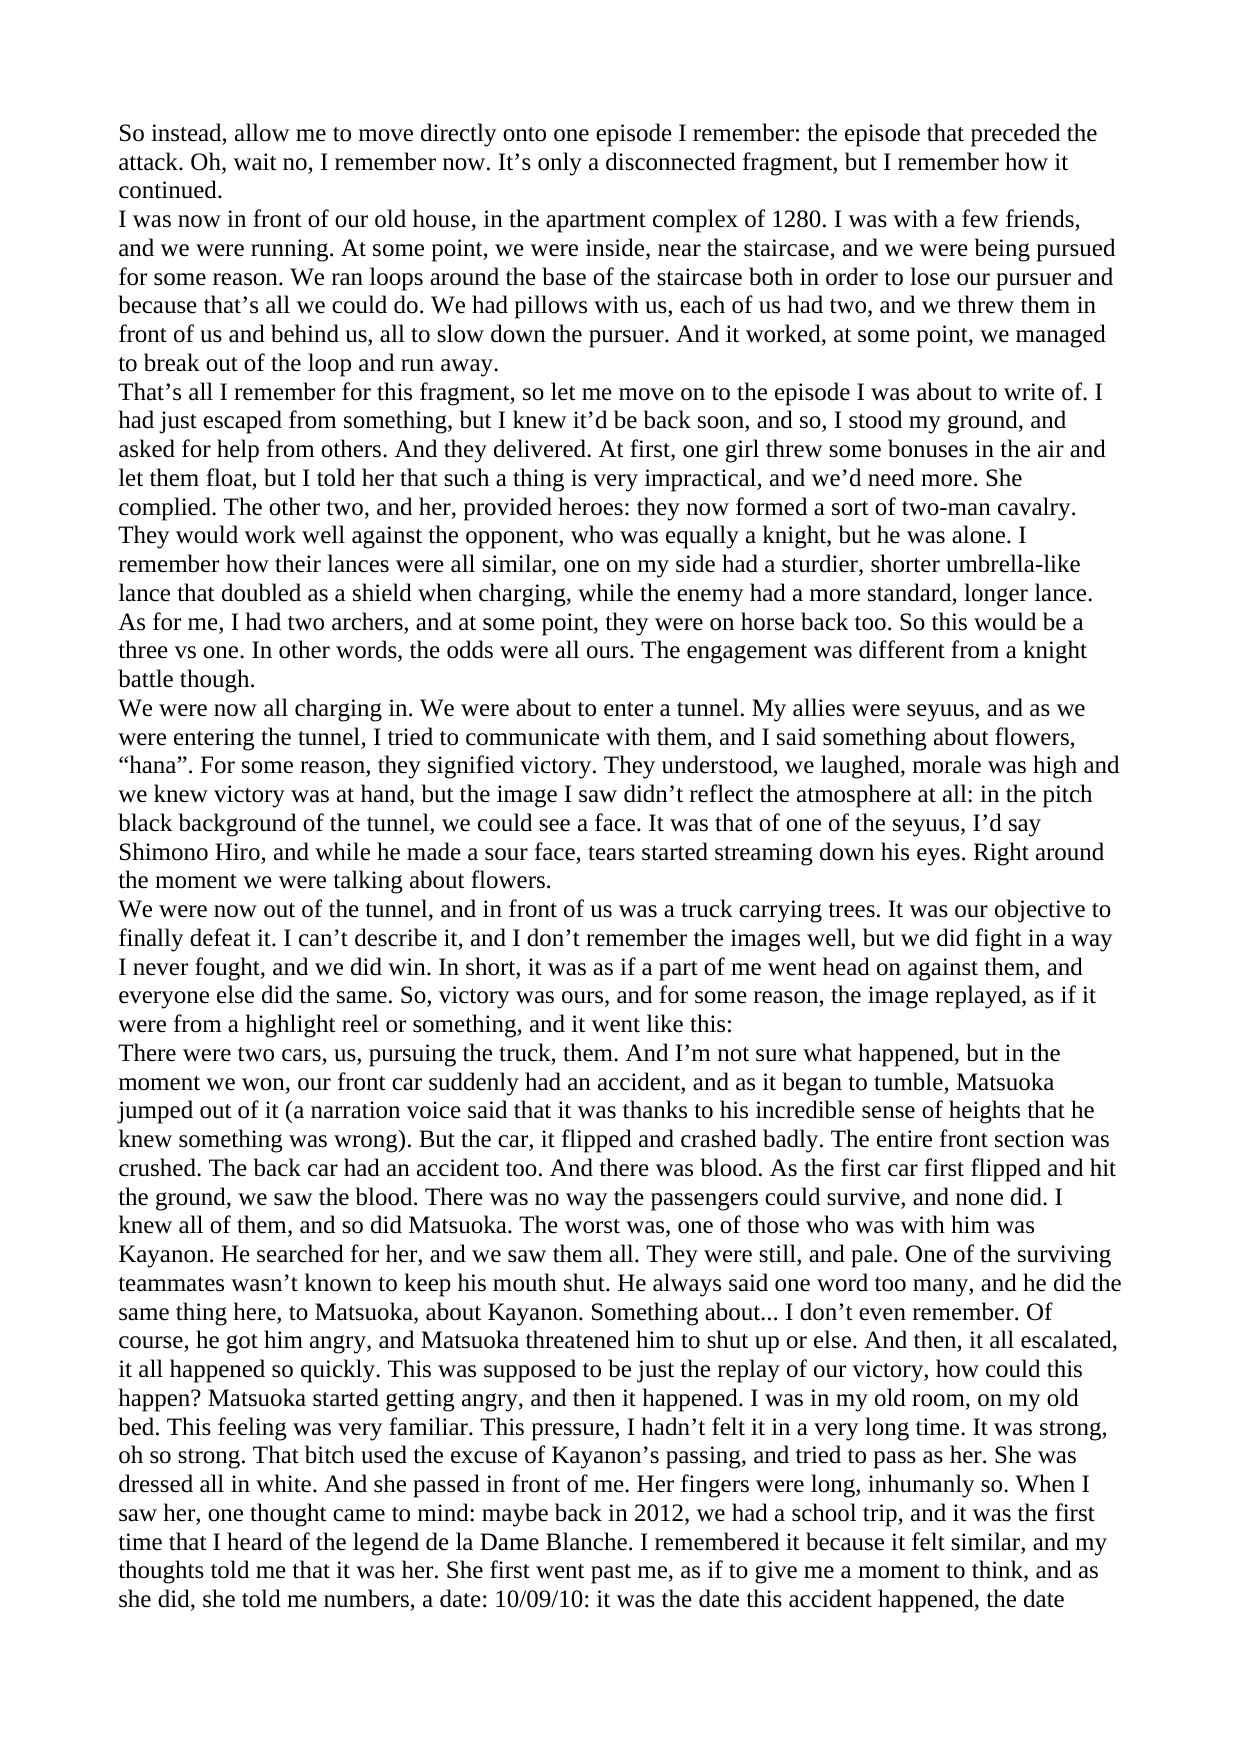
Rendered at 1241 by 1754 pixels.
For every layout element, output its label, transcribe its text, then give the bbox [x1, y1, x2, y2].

text There were two cars, us, pursuing the truck, them. And I’m not sure what happened, but in the moment we won, our front car suddenly had an accident, and as it began to tumble, Matsuoka jumped out of it (a narration voice said that it was thanks to his incredible sense of heights that he knew something was wrong). But the car, it flipped and crashed badly. The entire front section was crushed. The back car had an accident too. And there was blood. As the first car first flipped and hit the ground, we saw the blood. There was no way the passengers could survive, and none did. I knew all of them, and so did Matsuoka. The worst was, one of those who was with him was Kayanon. He searched for her, and we saw them all. They were still, and pale. One of the surviving teammates wasn’t known to keep his mouth shut. He always said one word too many, and he did the same thing here, to Matsuoka, about Kayanon. Something about... I don’t even remember. Of course, he got him angry, and Matsuoka threatened him to shut up or else. And then, it all escalated, it all happened so quickly. This was supposed to be just the replay of our victory, how could this happen? Matsuoka started getting angry, and then it happened. I was in my old room, on my old bed. This feeling was very familiar. This pressure, I hadn’t felt it in a very long time. It was strong, oh so strong. That bitch used the excuse of Kayanon’s passing, and tried to pass as her. She was dressed all in white. And she passed in front of me. Her fingers were long, inhumanly so. When I saw her, one thought came to mind: maybe back in 2012, we had a school trip, and it was the first time that I heard of the legend de la Dame Blanche. I remembered it because it felt similar, and my thoughts told me that it was her. She first went past me, as if to give me a moment to think, and as she did, she told me numbers, a date: 10/09/10: it was the date this accident happened, the date [118, 1038, 1122, 1613]
text So instead, allow me to move directly onto one episode I remember: the episode that preceded the attack. Oh, wait no, I remember now. It’s only a disconnected fragment, but I remember how it continued. [118, 118, 1122, 204]
text I was now in front of our old house, in the apartment complex of 1280. I was with a few friends, and we were running. At some point, we were inside, near the staircase, and we were being pursued for some reason. We ran loops around the base of the staircase both in order to lose our pursuer and because that’s all we could do. We had pillows with us, each of us had two, and we threw them in front of us and behind us, all to slow down the pursuer. And it worked, at some point, we managed to break out of the loop and run away. [118, 204, 1122, 377]
text That’s all I remember for this fragment, so let me move on to the episode I was about to write of. I had just escaped from something, but I knew it’d be back soon, and so, I stood my ground, and asked for help from others. And they delivered. At first, one girl threw some bonuses in the air and let them float, but I told her that such a thing is very impractical, and we’d need more. She complied. The other two, and her, provided heroes: they now formed a sort of two-man cavalry. They would work well against the opponent, who was equally a knight, but he was alone. I remember how their lances were all similar, one on my side had a sturdier, shorter umbrella-like lance that doubled as a shield when charging, while the enemy had a more standard, longer lance. As for me, I had two archers, and at some point, they were on horse back too. So this would be a three vs one. In other words, the odds were all ours. The engagement was different from a knight battle though. [118, 377, 1122, 693]
text We were now all charging in. We were about to enter a tunnel. My allies were seyuus, and as we were entering the tunnel, I tried to communicate with them, and I said something about flowers, “hana”. For some reason, they signified victory. They understood, we laughed, morale was high and we knew victory was at hand, but the image I saw didn’t reflect the atmosphere at all: in the pitch black background of the tunnel, we could see a face. It was that of one of the seyuus, I’d say Shimono Hiro, and while he made a sour face, tears started streaming down his eyes. Right around the moment we were talking about flowers. [118, 693, 1122, 894]
text We were now out of the tunnel, and in front of us was a truck carrying trees. It was our objective to finally defeat it. I can’t describe it, and I don’t remember the images well, but we did fight in a way I never fought, and we did win. In short, it was as if a part of me went head on against them, and everyone else did the same. So, victory was ours, and for some reason, the image replayed, as if it were from a highlight reel or something, and it went like this: [118, 894, 1122, 1038]
